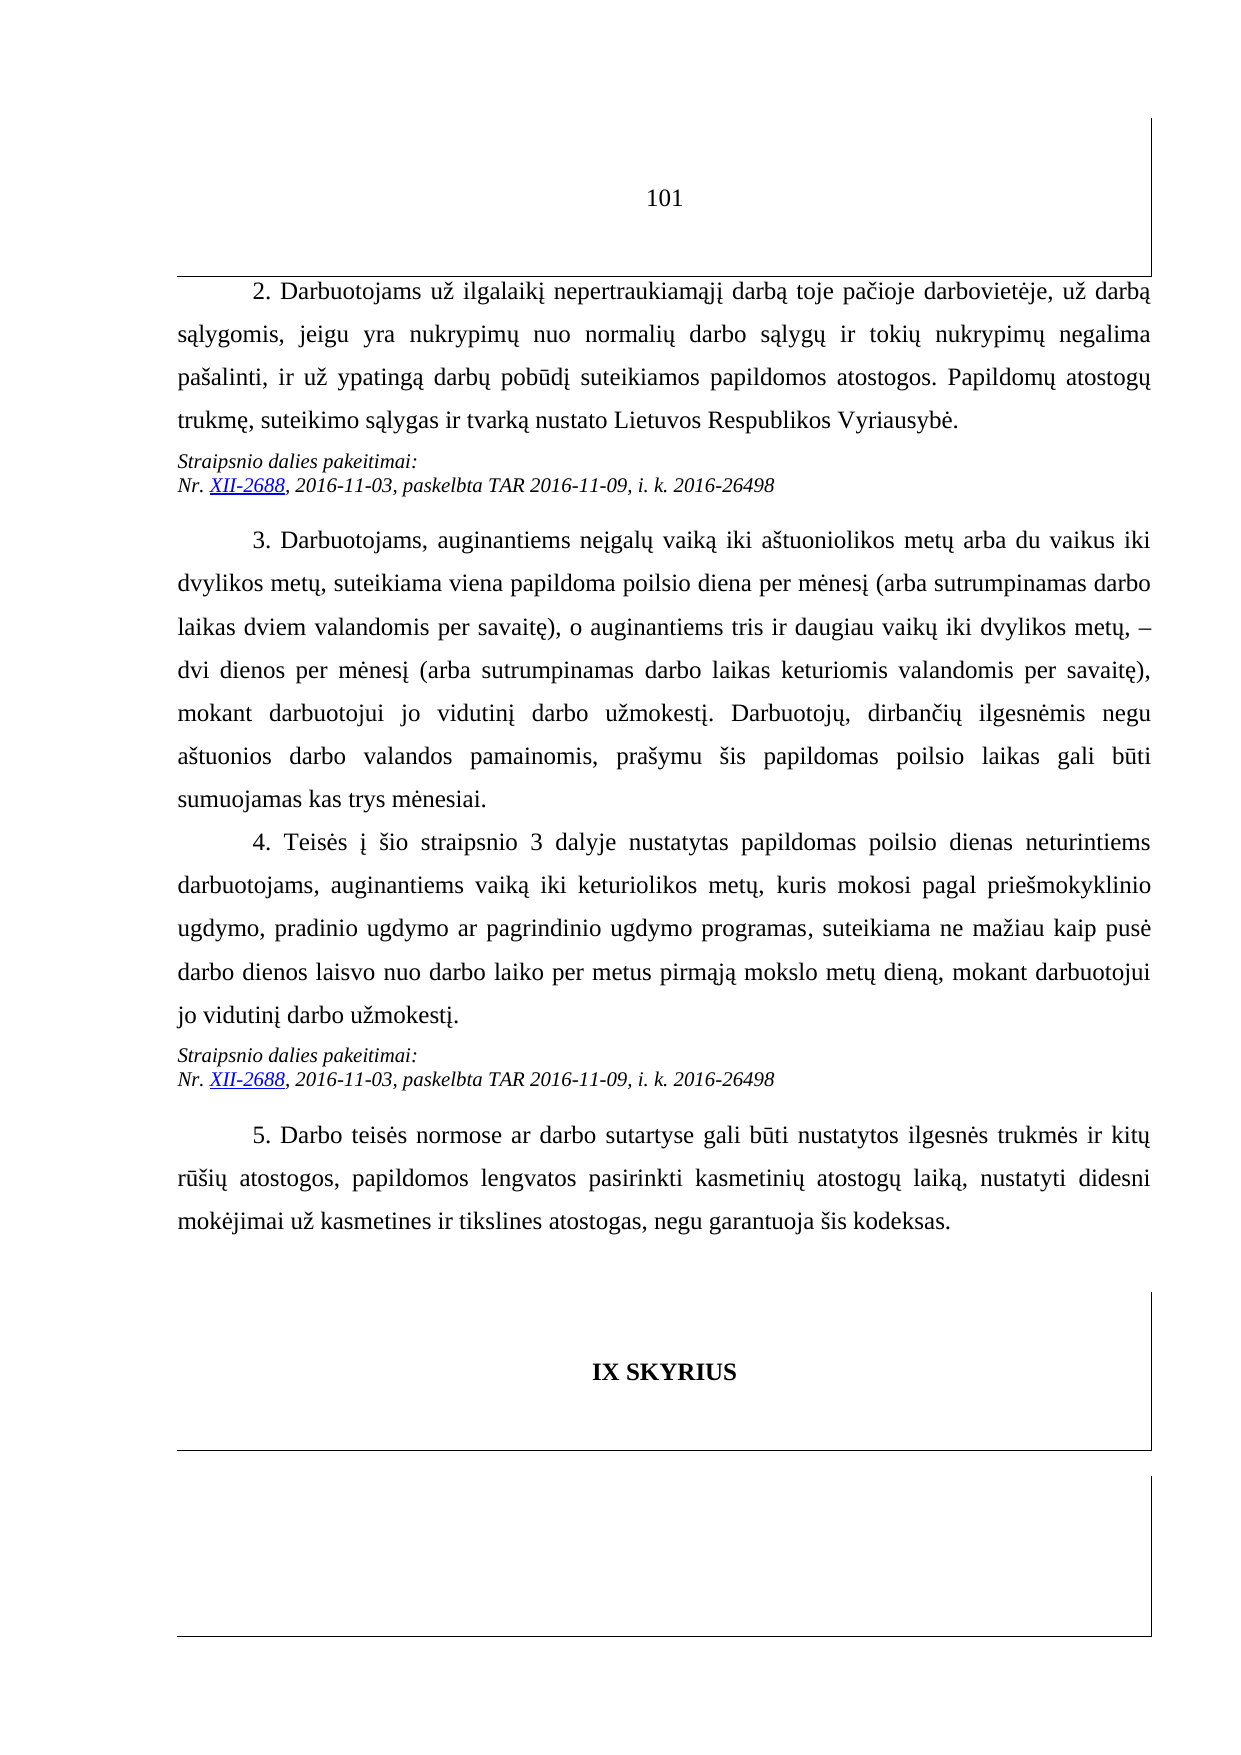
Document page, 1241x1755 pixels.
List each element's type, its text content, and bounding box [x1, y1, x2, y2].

text 3. Darbuotojams, auginantiems neįgalų vaiką iki aštuoniolikos metų arba du vaikus iki dvylikos metų, suteikiama viena papildoma poilsio diena per mėnesį (arba sutrumpinamas darbo laikas dviem valandomis per savaitę), o auginantiems tris ir daugiau vaikų iki dvylikos metų, – dvi dienos per mėnesį (arba sutrumpinamas darbo laikas keturiomis valandomis per savaitę), mokant darbuotojui jo vidutinį darbo užmokestį. Darbuotojų, dirbančių ilgesnėmis negu aštuonios darbo valandos pamainomis, prašymu šis papildomas poilsio laikas gali būti sumuojamas kas trys mėnesiai. [177, 525, 1152, 813]
text Nr. XII-2688, 2016-11-03, paskelbta TAR 2016-11-09, i. k. 2016-26498 [177, 1067, 1152, 1091]
text Straipsnio dalies pakeitimai: [177, 448, 1152, 473]
subtitle IX SKYRIUS [177, 1292, 1151, 1450]
text 4. Teisės į šio straipsnio 3 dalyje nustatytas papildomas poilsio dienas neturintiems darbuotojams, auginantiems vaiką iki keturiolikos metų, kuris mokosi pagal priešmokyklinio ugdymo, pradinio ugdymo ar pagrindinio ugdymo programas, suteikiama ne mažiau kaip pusė darbo dienos laisvo nuo darbo laiko per metus pirmąją mokslo metų dieną, mokant darbuotojui jo vidutinį darbo užmokestį. [177, 827, 1152, 1028]
text Straipsnio dalies pakeitimai: [177, 1043, 1152, 1067]
text 2. Darbuotojams už ilgalaikį nepertraukiamąjį darbą toje pačioje darbovietėje, už darbą sąlygomis, jeigu yra nukrypimų nuo normalių darbo sąlygų ir tokių nukrypimų negalima pašalinti, ir už ypatingą darbų pobūdį suteikiamos papildomos atostogos. Papildomų atostogų trukmę, suteikimo sąlygas ir tvarką nustato Lietuvos Respublikos Vyriausybė. [177, 276, 1152, 434]
text 5. Darbo teisės normose ar darbo sutartyse gali būti nustatytos ilgesnės trukmės ir kitų rūšių atostogos, papildomos lengvatos pasirinkti kasmetinių atostogų laiką, nustatyti didesni mokėjimai už kasmetines ir tikslines atostogas, negu garantuoja šis kodeksas. [177, 1120, 1152, 1235]
text Nr. XII-2688, 2016-11-03, paskelbta TAR 2016-11-09, i. k. 2016-26498 [177, 473, 1152, 497]
